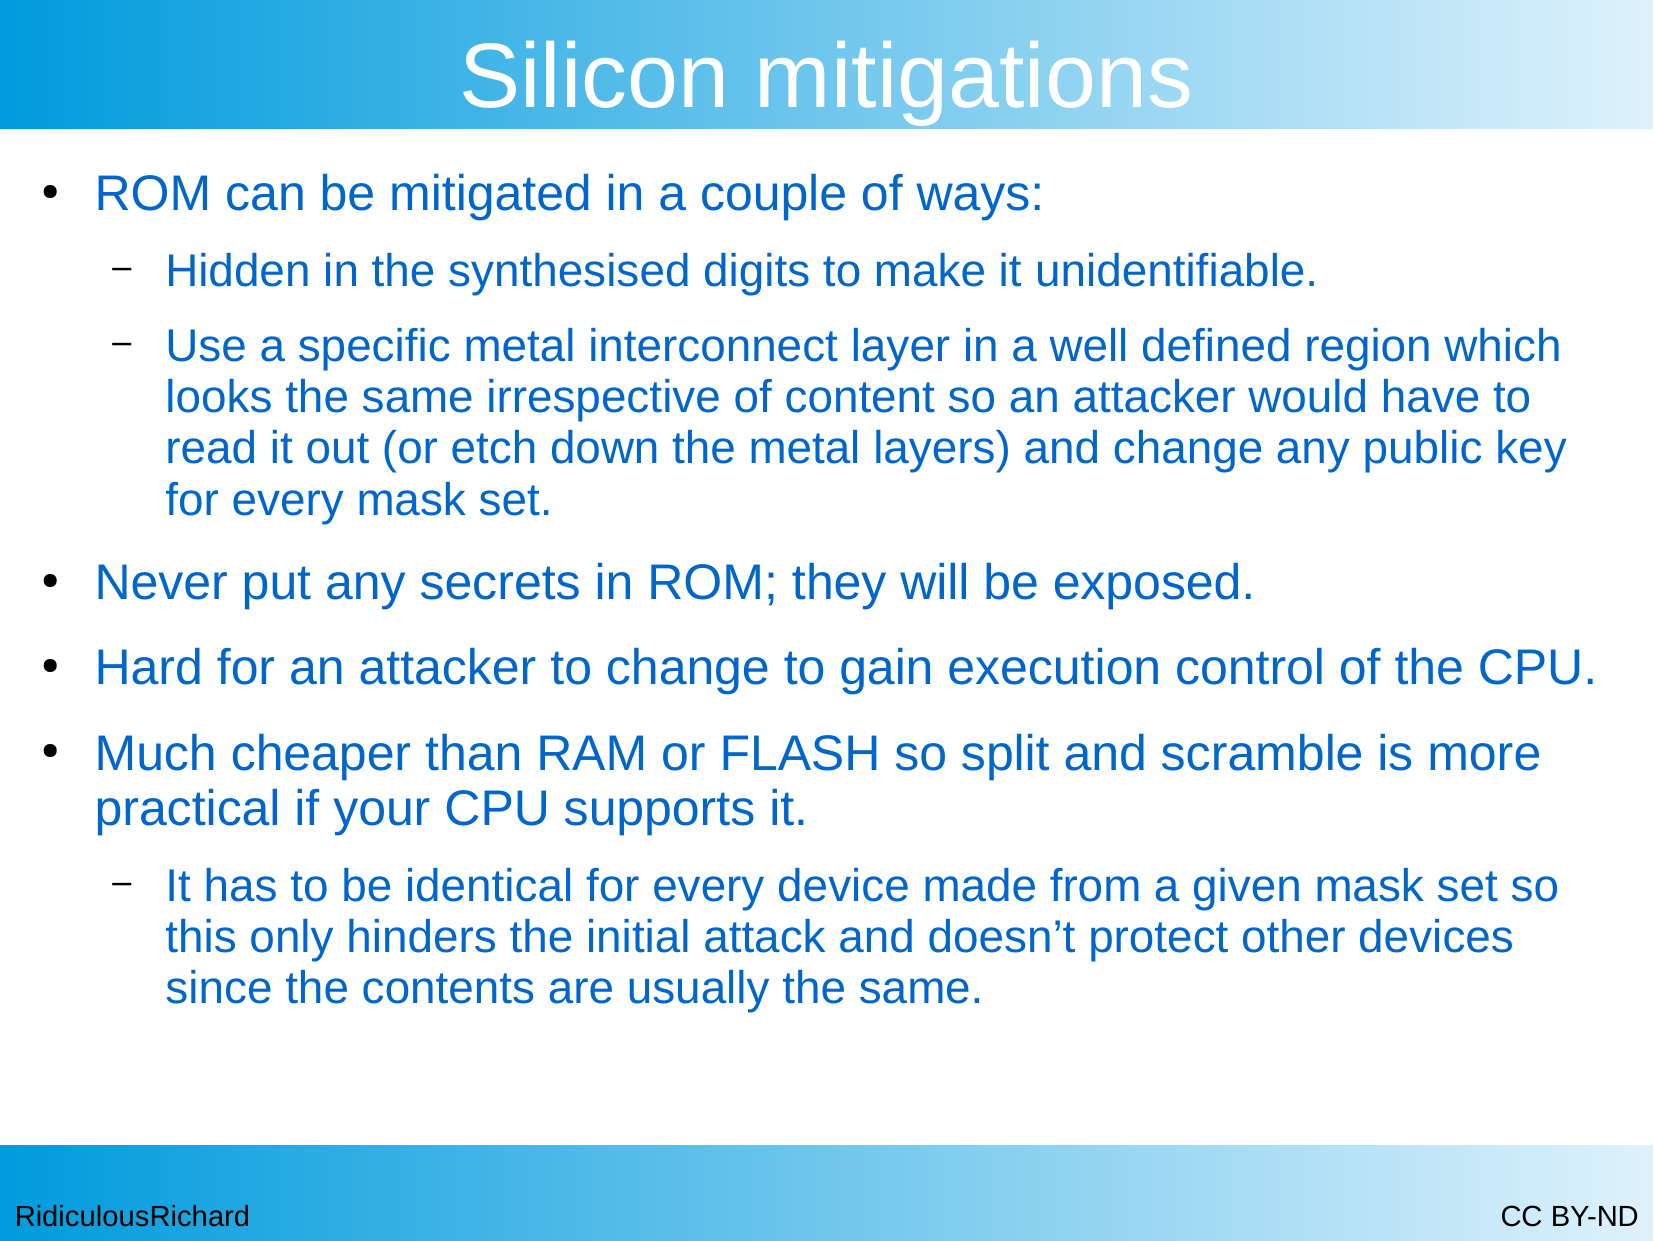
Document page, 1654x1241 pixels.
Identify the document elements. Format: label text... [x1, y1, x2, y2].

title Silicon mitigations [82, 23, 1571, 129]
list ROM can be mitigated in a couple of ways: Hidden in the synthesised digits to make it unidentifiable. Use a specific metal interconnect layer in a well defined region which looks the same irrespective of content so an attacker would have to read it out (or etch down the metal layers) and change any public key for every mask set. Never put any secrets in ROM; they will be exposed. Hard for an attacker to change to gain execution control of the CPU. Much cheaper than RAM or FLASH so split and scramble is more practical if your CPU supports it. It has to be identical for every device made from a given mask set so this only hinders the initial attack and doesn’t protect other devices since the contents are usually the same. [23, 165, 1630, 1123]
